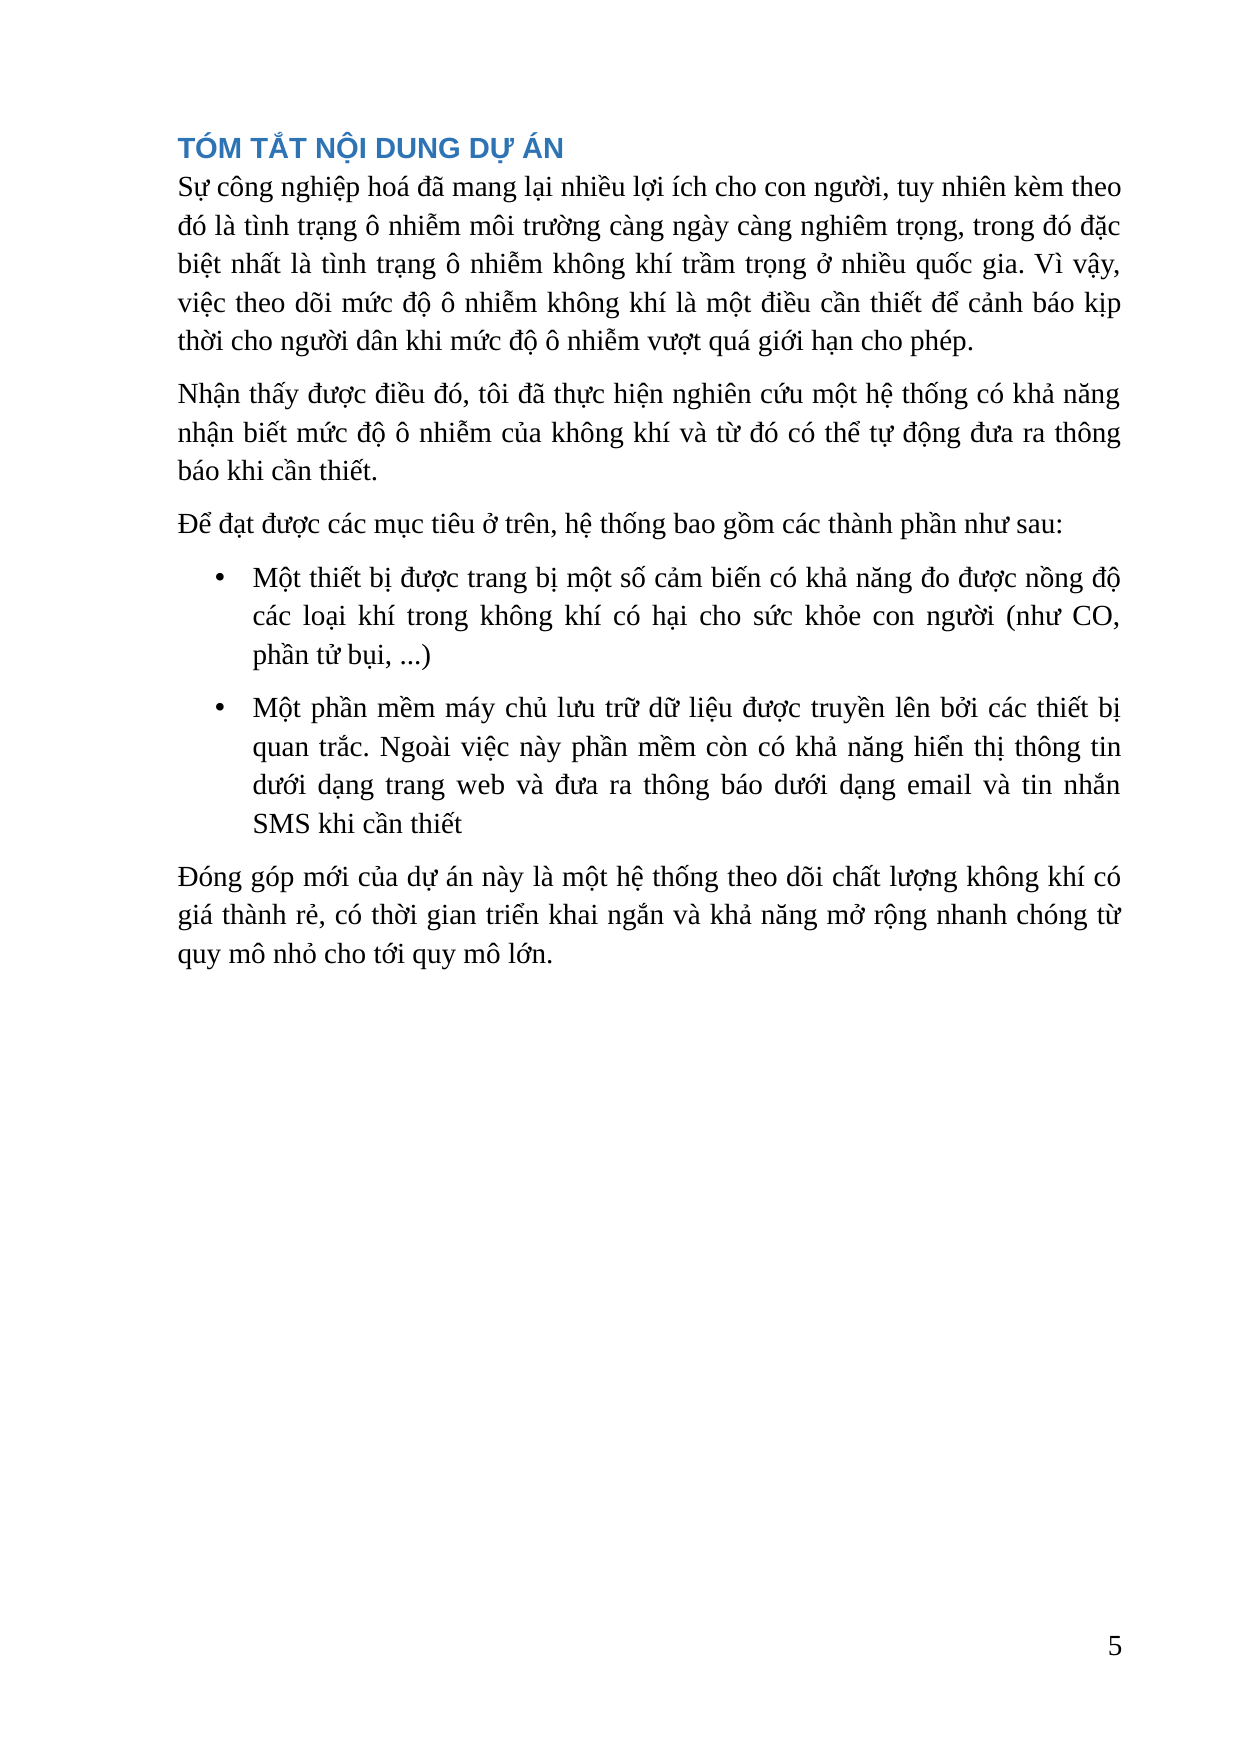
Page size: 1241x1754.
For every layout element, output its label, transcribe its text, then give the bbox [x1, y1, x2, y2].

text Sự công nghiệp hoá đã mang lại nhiều lợi ích cho con người, tuy nhiên kèm theo đó là tình trạng ô nhiễm môi trường càng ngày càng nghiêm trọng, trong đó đặc biệt nhất là tình trạng ô nhiễm không khí trầm trọng ở nhiều quốc gia. Vì vậy, việc theo dõi mức độ ô nhiễm không khí là một điều cần thiết để cảnh báo kịp thời cho người dân khi mức độ ô nhiễm vượt quá giới hạn cho phép. [177, 169, 1122, 357]
list Một thiết bị được trang bị một số cảm biến có khả năng đo được nồng độ các loại khí trong không khí có hại cho sức khỏe con người (như CO, phần tử bụi, ...) [215, 560, 1122, 671]
text Nhận thấy được điều đó, tôi đã thực hiện nghiên cứu một hệ thống có khả năng nhận biết mức độ ô nhiễm của không khí và từ đó có thể tự động đưa ra thông báo khi cần thiết. [177, 376, 1122, 487]
text Để đạt được các mục tiêu ở trên, hệ thống bao gồm các thành phần như sau: [177, 507, 1122, 540]
text Đóng góp mới của dự án này là một hệ thống theo dõi chất lượng không khí có giá thành rẻ, có thời gian triển khai ngắn và khả năng mở rộng nhanh chóng từ quy mô nhỏ cho tới quy mô lớn. [177, 859, 1122, 969]
list Một phần mềm máy chủ lưu trữ dữ liệu được truyền lên bởi các thiết bị quan trắc. Ngoài việc này phần mềm còn có khả năng hiển thị thông tin dưới dạng trang web và đưa ra thông báo dưới dạng email và tin nhắn SMS khi cần thiết [215, 690, 1122, 839]
subtitle TÓM TẮT NỘI DUNG DỰ ÁN [177, 131, 1122, 164]
